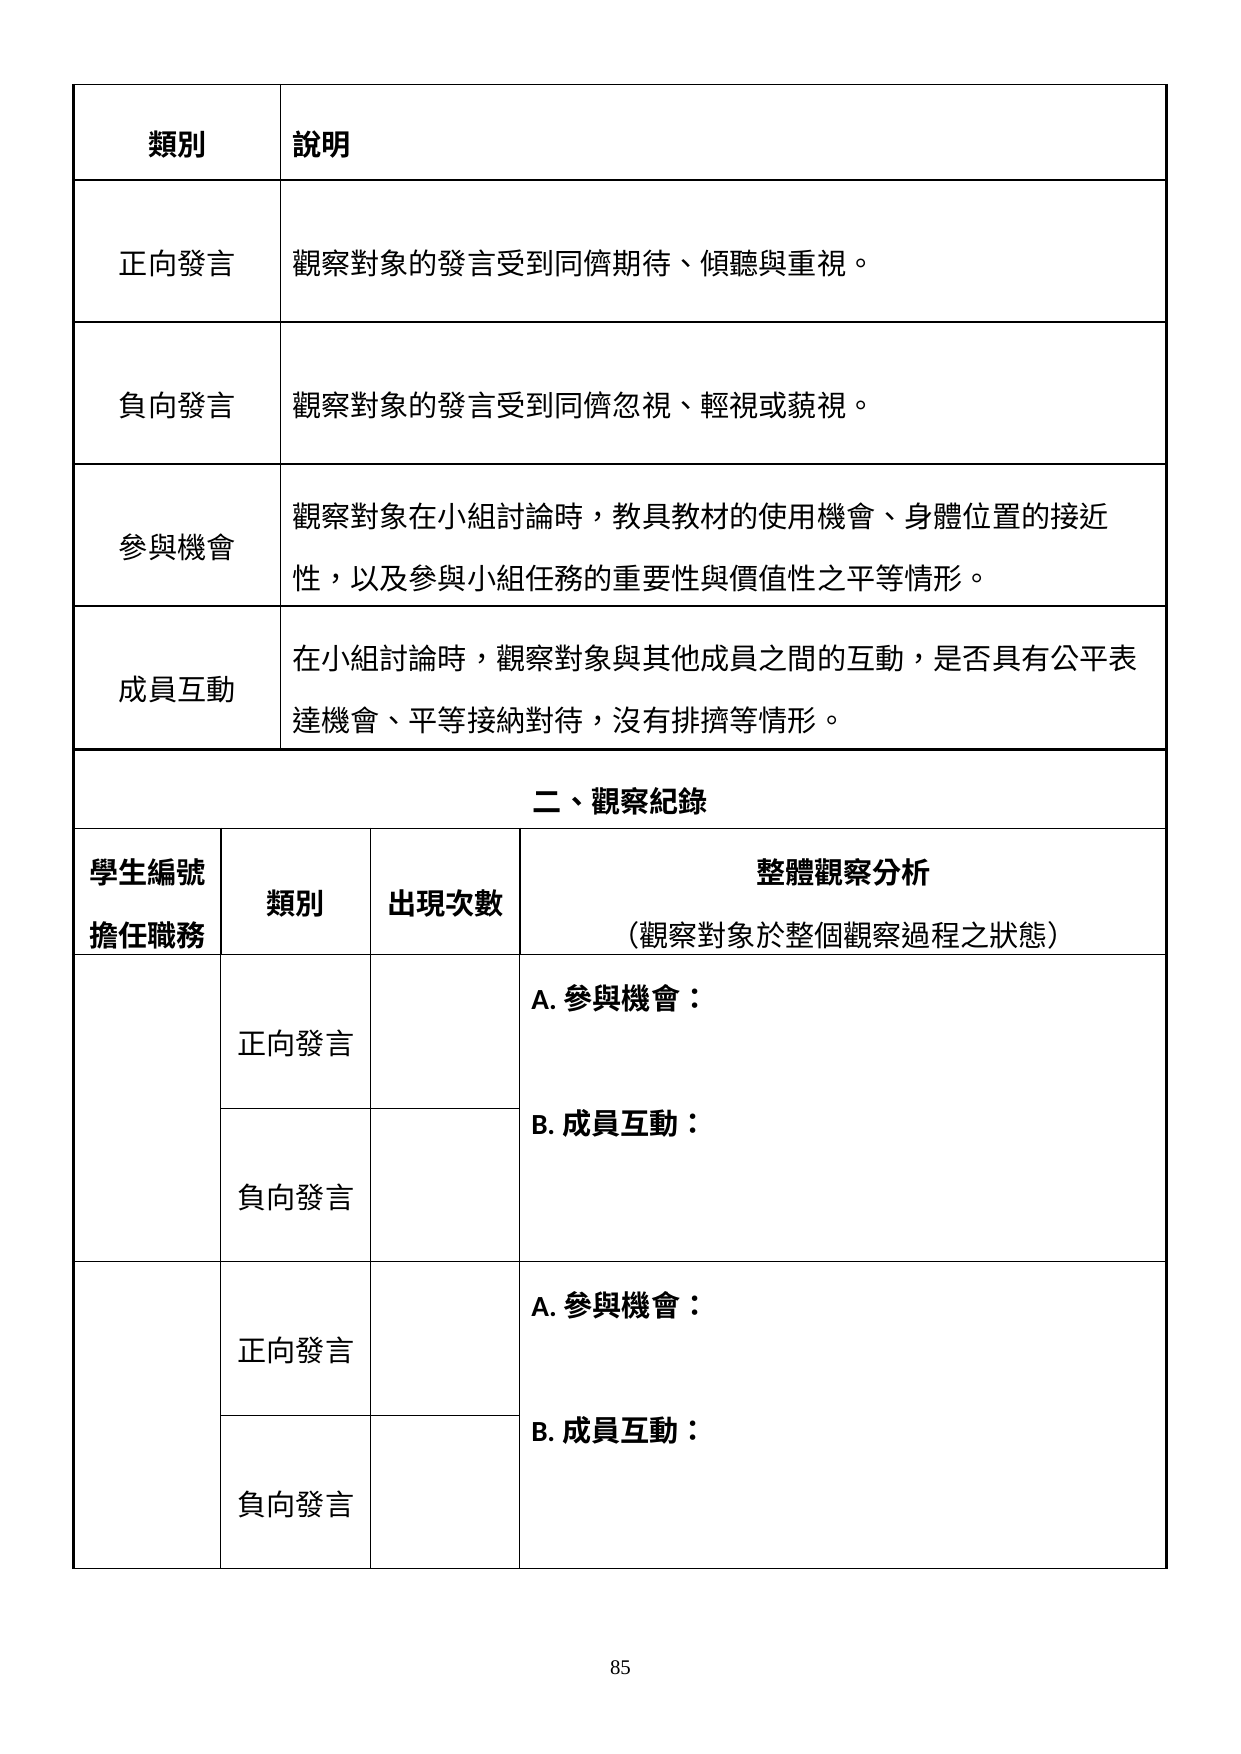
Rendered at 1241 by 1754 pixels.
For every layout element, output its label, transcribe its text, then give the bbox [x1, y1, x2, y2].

table_cell 負向發言 [221, 1109, 370, 1261]
table_cell 觀察對象在小組討論時，教具教材的使用機會、身體位置的接近性，以及參與小組任務的重要性與價值性之平等情形。 [281, 465, 1165, 605]
table_cell [371, 1109, 519, 1261]
table_cell 參與機會 [75, 465, 280, 605]
table_cell [75, 1262, 220, 1568]
table_cell 類別 [75, 85, 280, 179]
table_cell 學生編號 擔任職務 [75, 829, 220, 954]
table_cell 正向發言 [221, 1262, 370, 1415]
table_cell 正向發言 [75, 181, 280, 321]
table_cell 成員互動 [75, 607, 280, 747]
table_cell 整體觀察分析 （觀察對象於整個觀察過程之狀態） [521, 829, 1165, 954]
table_cell 說明 [281, 85, 1165, 179]
table_cell [75, 955, 220, 1261]
table_cell [371, 955, 519, 1108]
table_cell 類別 [222, 829, 370, 954]
table_cell 負向發言 [221, 1416, 370, 1568]
table_cell [371, 1262, 519, 1415]
table_cell 在小組討論時，觀察對象與其他成員之間的互動，是否具有公平表達機會、平等接納對待，沒有排擠等情形。 [281, 607, 1165, 747]
table_cell 正向發言 [221, 955, 370, 1108]
table_cell A. 參與機會： B. 成員互動： [520, 955, 1165, 1261]
table_cell 負向發言 [75, 323, 280, 463]
table_cell 二、觀察紀錄 [75, 751, 1165, 827]
table_cell A. 參與機會： B. 成員互動： [520, 1262, 1165, 1568]
table_cell 觀察對象的發言受到同儕期待、傾聽與重視。 [281, 181, 1165, 321]
table_cell 出現次數 [371, 829, 519, 954]
table_cell 觀察對象的發言受到同儕忽視、輕視或藐視。 [281, 323, 1165, 463]
table_cell [371, 1416, 519, 1568]
